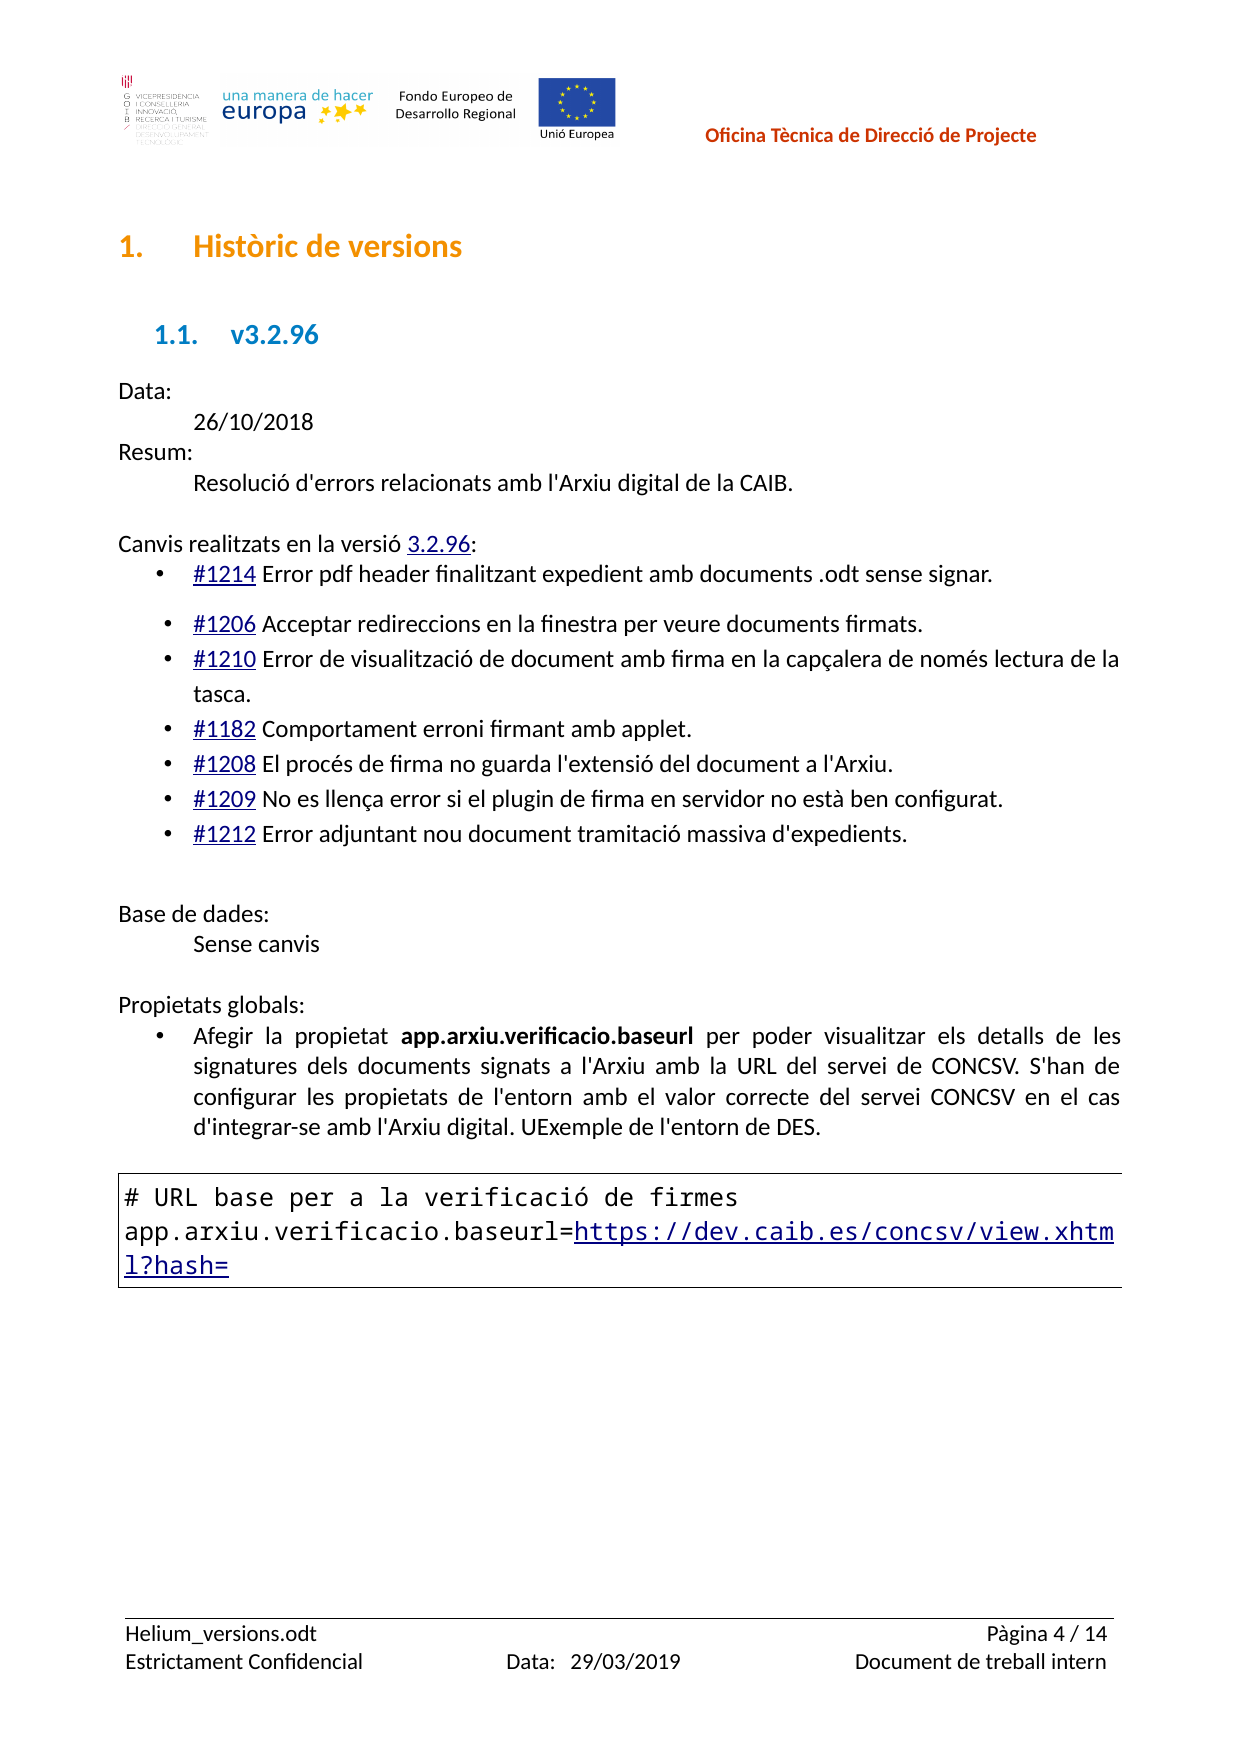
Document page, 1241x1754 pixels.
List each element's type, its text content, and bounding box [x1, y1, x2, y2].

text Resum: [118, 436, 1122, 467]
list Afegir la propietat app.arxiu.verificacio.baseurl per poder visualitzar els detalls de les signatures dels documents signats a l'Arxiu amb la URL del servei de CONCSV. S'han de configurar les propietats de l'entorn amb el valor correcte del servei CONCSV en el cas d'integrar-se amb l'Arxiu digital. UExemple de l'entorn de DES. [156, 1020, 1122, 1142]
list #1182 Comportament erroni firmant amb applet. [164, 713, 1122, 743]
list #1208 El procés de firma no guarda l'extensió del document a l'Arxiu. [164, 748, 1122, 778]
picture [219, 73, 621, 147]
subtitle Històric de versions [118, 225, 1122, 266]
text Sense canvis [118, 928, 1122, 959]
text Data: [118, 375, 1122, 406]
list #1210 Error de visualització de document amb firma en la capçalera de només lectura de la tasca. [164, 643, 1122, 708]
text Canvis realitzats en la versió 3.2.96: [118, 528, 1122, 558]
list #1206 Acceptar redireccions en la finestra per veure documents firmats. [164, 608, 1122, 638]
list #1209 No es llença error si el plugin de firma en servidor no està ben configurat. [164, 783, 1122, 813]
subtitle v3.2.96 [153, 316, 1122, 351]
list #1214 Error pdf header finalitzant expedient amb documents .odt sense signar. [156, 558, 1122, 589]
text 26/10/2018 [118, 406, 1122, 436]
text Resolució d'errors relacionats amb l'Arxiu digital de la CAIB. [118, 467, 1122, 497]
picture [118, 73, 213, 147]
list #1212 Error adjuntant nou document tramitació massiva d'expedients. [164, 818, 1122, 848]
text Propietats globals: [118, 989, 1122, 1020]
table_header # URL base per a la verificació de firmes app.arxiu.verificacio.baseurl=https://dev.caib.es/concsv/view.xhtml?hash= [119, 1174, 1122, 1287]
text Base de dades: [118, 898, 1122, 928]
